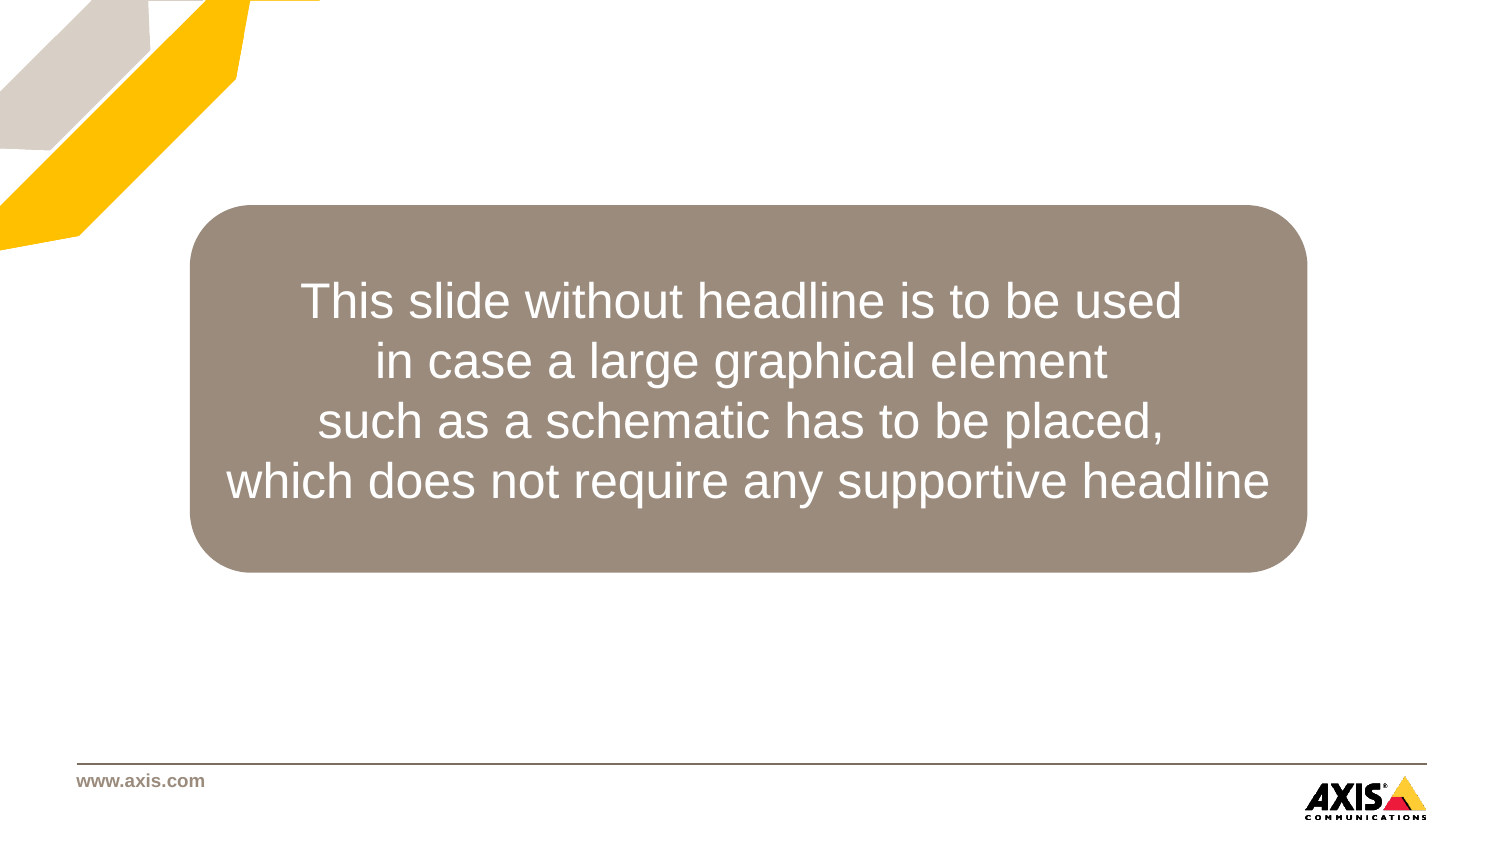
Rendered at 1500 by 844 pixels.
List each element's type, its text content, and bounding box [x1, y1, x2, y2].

picture [1305, 776, 1426, 820]
text_box This slide without headline is to be used in case a large graphical element such as a schematic has to be placed, which does not require any supportive headline [189, 205, 1308, 573]
